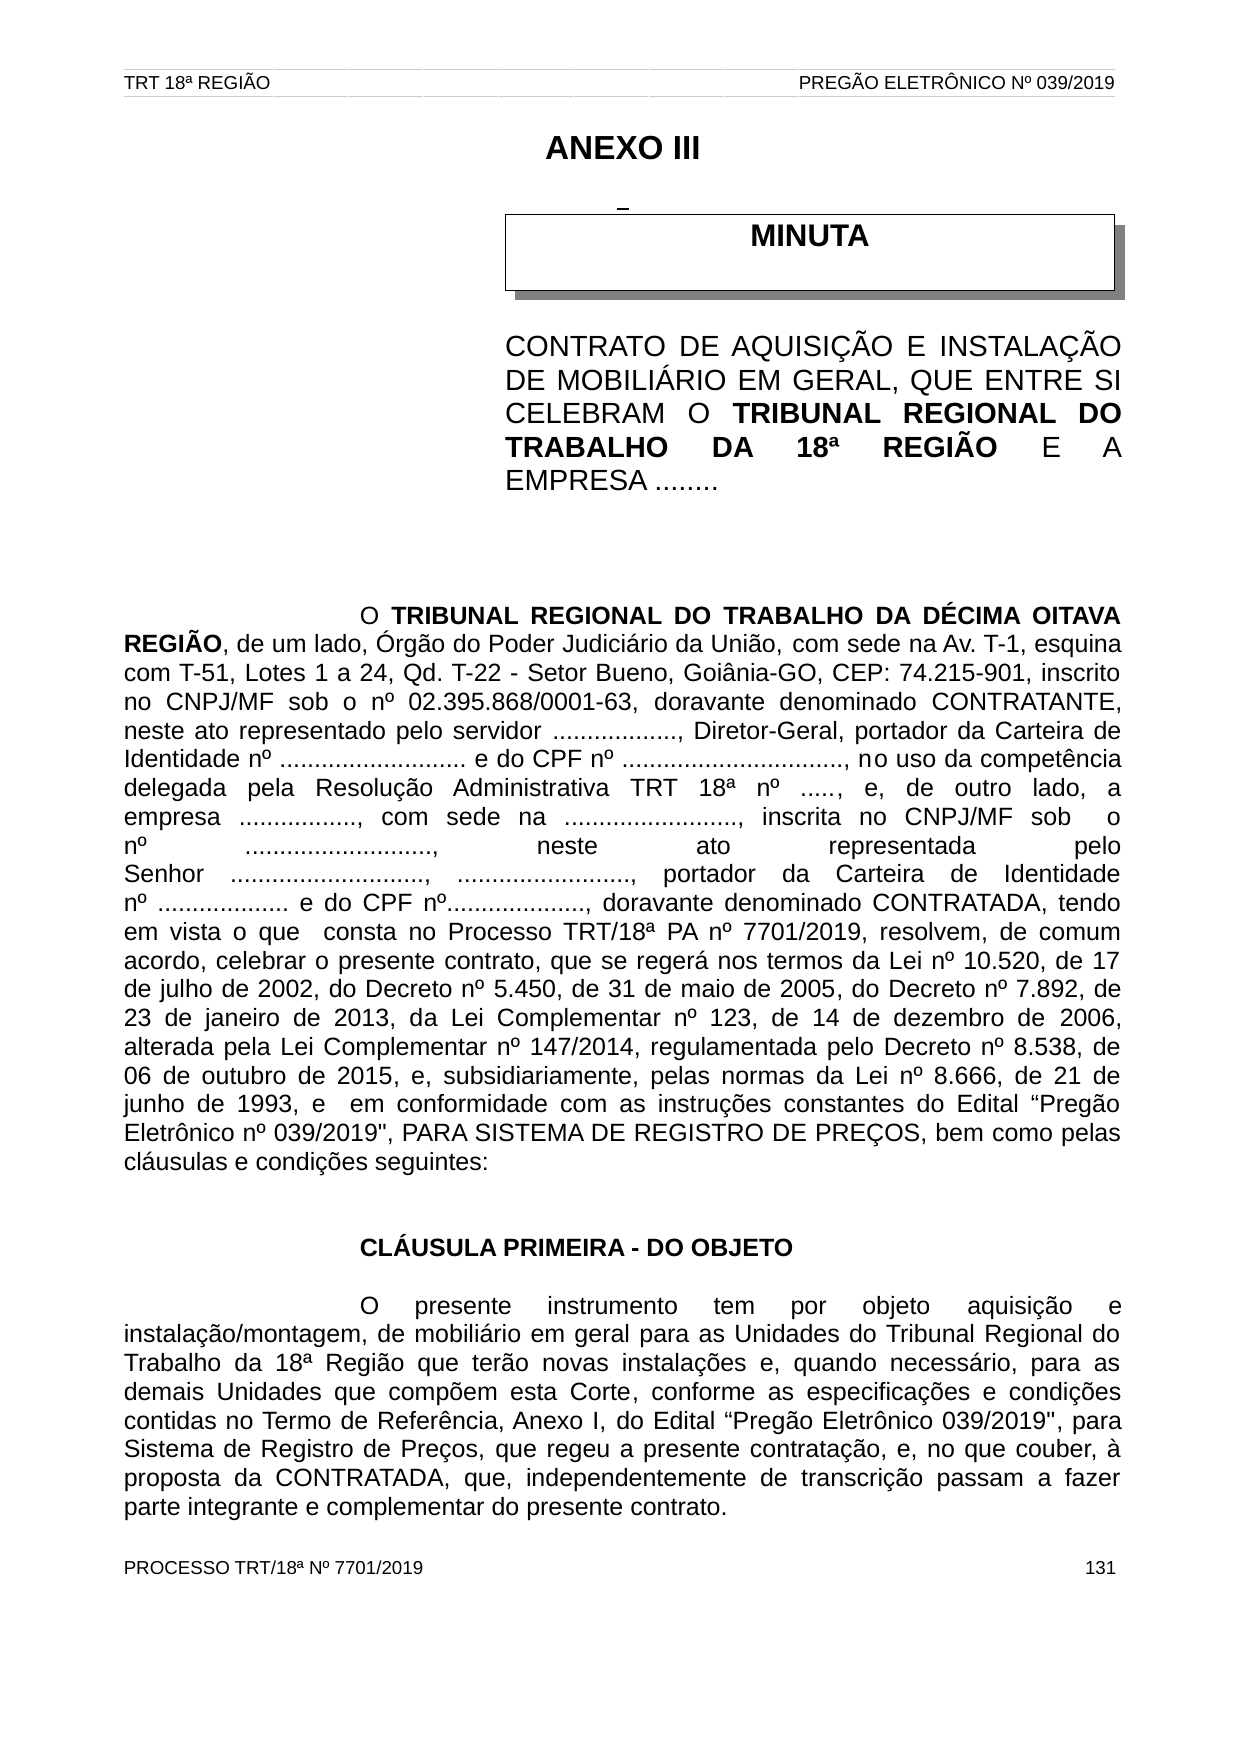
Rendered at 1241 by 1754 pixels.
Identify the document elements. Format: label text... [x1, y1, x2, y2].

text MINUTA [506, 215, 1114, 253]
text O presente instrumento tem por objeto aquisição e instalação/montagem, de mobiliário em geral para as Unidades do Tribunal Regional do Trabalho da 18ª Região que terão novas instalações e, quando necessário, para as demais Unidades que compõem esta Corte, conforme as especificações e condições contidas no Termo de Referência, Anexo I, do Edital “Pregão Eletrônico 039/2019", para Sistema de Registro de Preços, que regeu a presente contratação, e, no que couber, à proposta da CONTRATADA, que, independentemente de transcrição passam a fazer parte integrante e complementar do presente contrato. [123, 1291, 1122, 1521]
text O TRIBUNAL REGIONAL DO TRABALHO DA DÉCIMA OITAVA REGIÃO, de um lado, Órgão do Poder Judiciário da União, com sede na Av. T-1, esquina com T-51, Lotes 1 a 24, Qd. T-22 - Setor Bueno, Goiânia-GO, CEP: 74.215-901, inscrito no CNPJ/MF sob o nº 02.395.868/0001-63, doravante denominado CONTRATANTE, neste ato representado pelo servidor .................., Diretor-Geral, portador da Carteira de Identidade nº ........................... e do CPF nº ................................, no uso da competência delegada pela Resolução Administrativa TRT 18ª nº ....., e, de outro lado, a empresa ................., com sede na ........................., inscrita no CNPJ/MF sob o nº ..........................., neste ato representada pelo Senhor ............................, ........................., portador da Carteira de Identidade nº ................... e do CPF nº...................., doravante denominado CONTRATADA, tendo em vista o que consta no Processo TRT/18ª PA nº 7701/2019, resolvem, de comum acordo, celebrar o presente contrato, que se regerá nos termos da Lei nº 10.520, de 17 de julho de 2002, do Decreto nº 5.450, de 31 de maio de 2005, do Decreto nº 7.892, de 23 de janeiro de 2013, da Lei Complementar nº 123, de 14 de dezembro de 2006, alterada pela Lei Complementar nº 147/2014, regulamentada pelo Decreto nº 8.538, de 06 de outubro de 2015, e, subsidiariamente, pelas normas da Lei nº 8.666, de 21 de junho de 1993, e em conformidade com as instruções constantes do Edital “Pregão Eletrônico nº 039/2019", PARA SISTEMA DE REGISTRO DE PREÇOS, bem como pelas cláusulas e condições seguintes: [123, 601, 1122, 1176]
text ANEXO III [123, 128, 1122, 166]
text CONTRATO DE AQUISIÇÃO E INSTALAÇÃO DE MOBILIÁRIO EM GERAL, QUE ENTRE SI CELEBRAM O TRIBUNAL REGIONAL DO TRABALHO DA 18ª REGIÃO E A EMPRESA ........ [505, 329, 1122, 497]
text CLÁUSULA PRIMEIRA - DO OBJETO [123, 1233, 1122, 1262]
